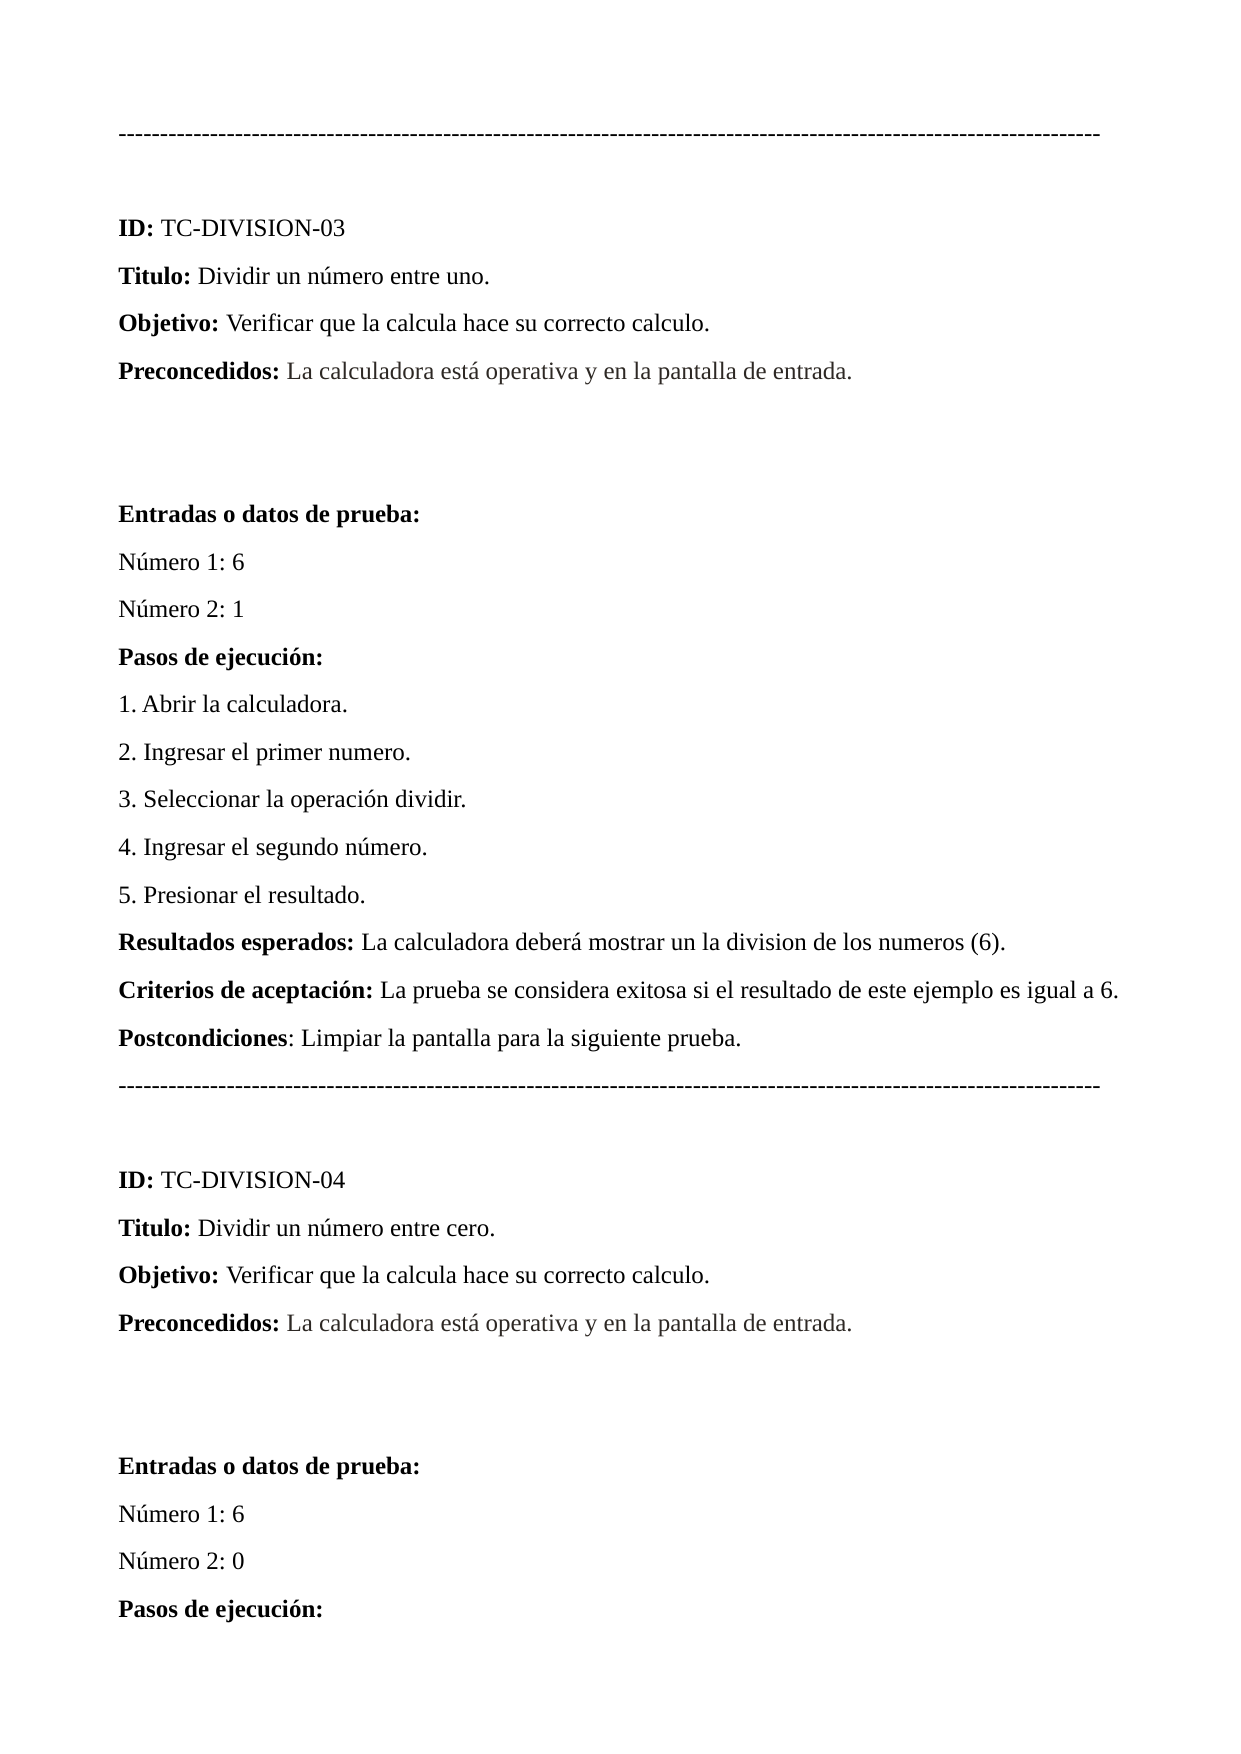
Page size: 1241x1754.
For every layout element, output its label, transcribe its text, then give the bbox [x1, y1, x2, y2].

text 3. Seleccionar la operación dividir. [118, 784, 1122, 813]
text Resultados esperados: La calculadora deberá mostrar un la division de los numeros (6). [118, 927, 1122, 956]
text Número 1: 6 [118, 1499, 1122, 1527]
text Preconcedidos: La calculadora está operativa y en la pantalla de entrada. [118, 356, 1122, 385]
text 2. Ingresar el primer numero. [118, 737, 1122, 766]
text Objetivo: Verificar que la calcula hace su correcto calculo. [118, 1261, 1122, 1289]
text ID: TC-DIVISION-03 [118, 213, 1122, 242]
text ---------------------------------------------------------------------------------------------------------------------- [118, 1070, 1122, 1099]
text ---------------------------------------------------------------------------------------------------------------------- [118, 118, 1122, 147]
text Número 2: 1 [118, 594, 1122, 623]
text Titulo: Dividir un número entre cero. [118, 1213, 1122, 1242]
text Pasos de ejecución: [118, 1594, 1122, 1623]
text Número 2: 0 [118, 1546, 1122, 1575]
text 4. Ingresar el segundo número. [118, 832, 1122, 861]
text Postcondiciones: Limpiar la pantalla para la siguiente prueba. [118, 1023, 1122, 1051]
text Número 1: 6 [118, 547, 1122, 575]
text 1. Abrir la calculadora. [118, 689, 1122, 718]
text Criterios de aceptación: La prueba se considera exitosa si el resultado de este ejemplo es igual a 6. [118, 975, 1122, 1004]
text Entradas o datos de prueba: [118, 1451, 1122, 1480]
text Preconcedidos: La calculadora está operativa y en la pantalla de entrada. [118, 1308, 1122, 1337]
text ID: TC-DIVISION-04 [118, 1165, 1122, 1194]
text 5. Presionar el resultado. [118, 880, 1122, 908]
text Pasos de ejecución: [118, 642, 1122, 671]
text Objetivo: Verificar que la calcula hace su correcto calculo. [118, 308, 1122, 337]
text Titulo: Dividir un número entre uno. [118, 261, 1122, 290]
text Entradas o datos de prueba: [118, 499, 1122, 528]
